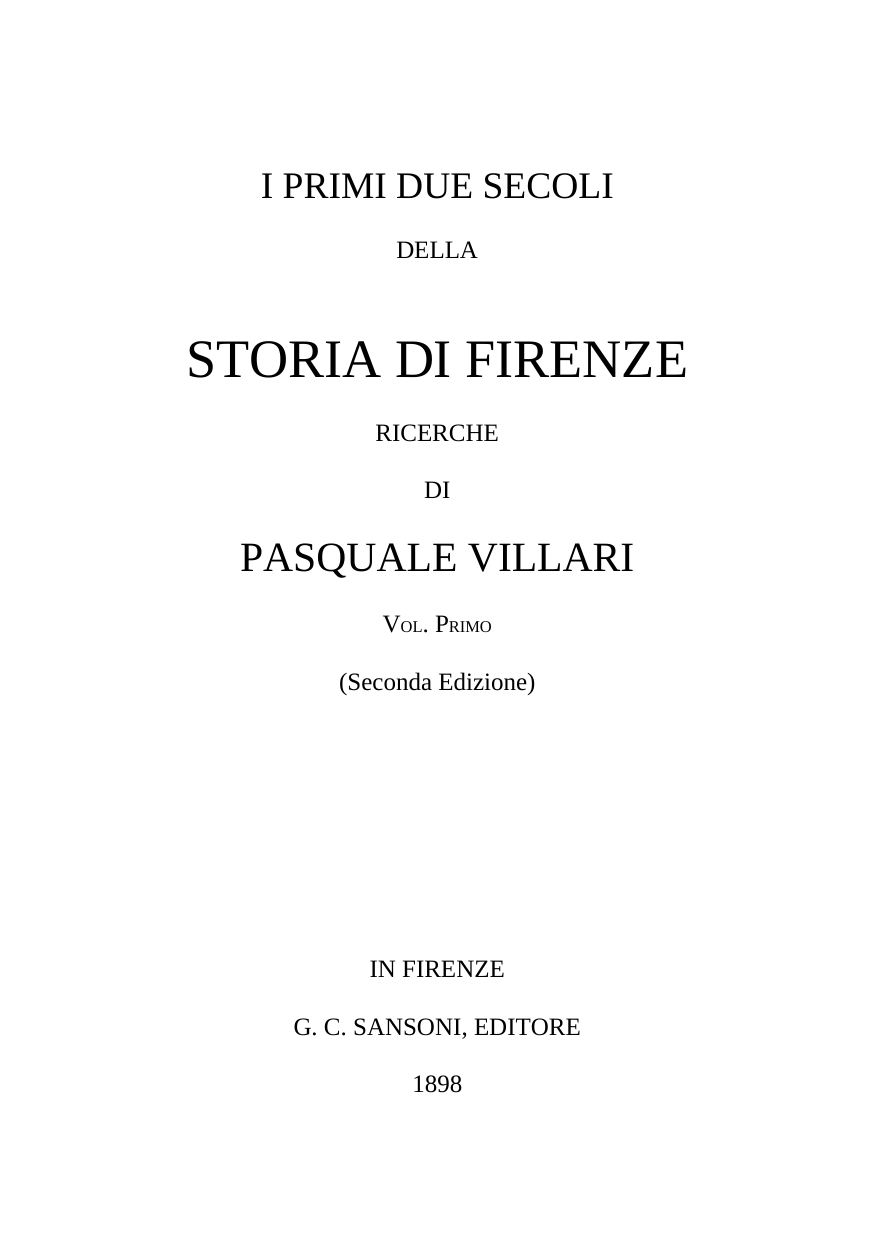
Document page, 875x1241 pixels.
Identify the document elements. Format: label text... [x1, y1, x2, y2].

text DI [106, 475, 768, 504]
text PASQUALE VILLARI [106, 533, 768, 581]
text I PRIMI DUE SECOLI [106, 164, 768, 207]
text 1898 [106, 1069, 768, 1098]
text IN FIRENZE [106, 954, 768, 983]
text G. C. SANSONI, EDITORE [106, 1012, 768, 1041]
text STORIA DI FIRENZE [106, 327, 768, 389]
text Vol. Primo [106, 609, 768, 638]
text RICERCHE [106, 418, 768, 446]
text DELLA [106, 236, 768, 264]
text (Seconda Edizione) [106, 667, 768, 696]
